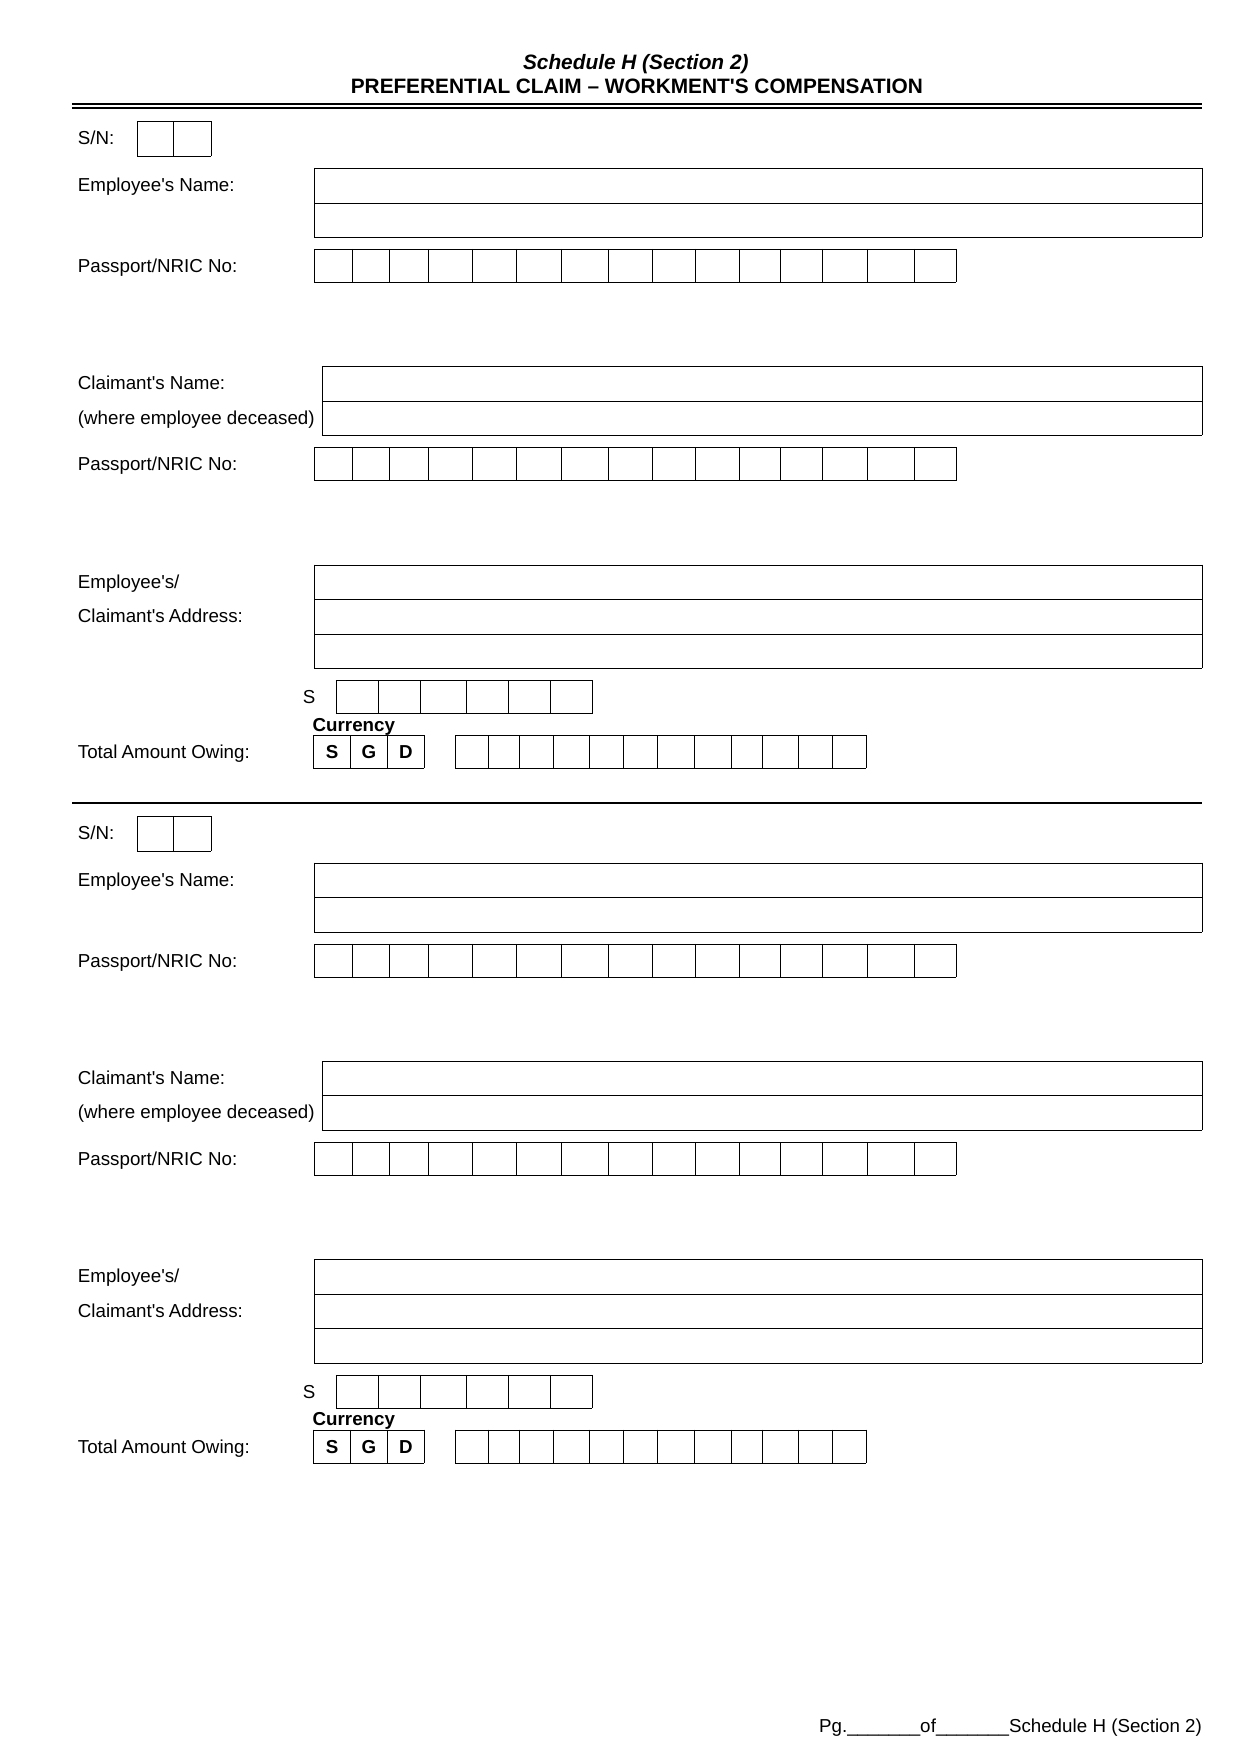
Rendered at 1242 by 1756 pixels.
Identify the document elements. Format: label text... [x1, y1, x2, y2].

table_header [696, 448, 739, 480]
table_header [323, 1062, 1202, 1095]
table_cell Claimant's Address: [72, 599, 314, 633]
table_header [517, 250, 561, 282]
table_header [823, 448, 867, 480]
table_header [473, 448, 516, 480]
table_header [429, 448, 472, 480]
table_header [696, 945, 739, 977]
table_header Employee's/ [72, 1259, 314, 1294]
table_header [353, 1143, 389, 1175]
table_cell [323, 1096, 1202, 1130]
table_header [653, 1143, 695, 1175]
table_header [590, 736, 623, 768]
text Currency [72, 1408, 1202, 1429]
table_header [562, 250, 608, 282]
table_header S [314, 736, 350, 768]
table_header [517, 1143, 561, 1175]
table_header Employee's/ [72, 565, 314, 599]
table_header [425, 735, 455, 768]
table_header [590, 1431, 623, 1463]
table_header [551, 1376, 592, 1408]
table_header [609, 448, 652, 480]
table_header S [297, 680, 336, 713]
table_header [833, 736, 866, 768]
table_header [456, 736, 488, 768]
text Pg._______of_______Schedule H (Section 2) [72, 1715, 1202, 1737]
table_header [473, 1143, 516, 1175]
table_header [390, 945, 428, 977]
table_header [554, 736, 589, 768]
table_header [489, 736, 519, 768]
table_header [740, 448, 780, 480]
table_header [315, 945, 352, 977]
table_header [763, 736, 798, 768]
table_header [732, 1431, 762, 1463]
table_header [138, 817, 173, 851]
table_cell Claimant's Address: [72, 1294, 314, 1328]
table_cell [72, 634, 314, 668]
table_cell [72, 203, 314, 237]
table_header [429, 250, 472, 282]
table_header S/N: [72, 121, 137, 156]
table_header [781, 945, 822, 977]
table_cell [72, 897, 314, 932]
table_header G [351, 1431, 387, 1463]
table_header [868, 945, 914, 977]
table_header [624, 1431, 657, 1463]
table_header [915, 250, 956, 282]
table_header [379, 681, 420, 713]
table_header [174, 122, 211, 156]
table_header [517, 945, 561, 977]
table_header [624, 736, 657, 768]
table_header Total Amount Owing: [72, 1430, 313, 1463]
table_header [781, 448, 822, 480]
table_header Schedule H (Section 2) PREFERENTIAL CLAIM – WORKMENT'S COMPENSATION [72, 44, 1202, 103]
table_header [781, 250, 822, 282]
table_header S [314, 1431, 350, 1463]
table_cell [315, 1329, 1202, 1363]
table_header [740, 250, 780, 282]
table_header [609, 250, 652, 282]
table_header [763, 1431, 798, 1463]
table_header [174, 817, 211, 851]
table_cell (where employee deceased) [72, 401, 322, 435]
table_header [868, 250, 914, 282]
table_header [562, 945, 608, 977]
table_header [429, 1143, 472, 1175]
table_header [653, 945, 695, 977]
table_header D [388, 736, 424, 768]
table_header [337, 681, 378, 713]
table_header [315, 169, 1202, 202]
table_header [609, 1143, 652, 1175]
table_header Passport/NRIC No: [72, 249, 314, 282]
table_header [799, 1431, 832, 1463]
table_cell [315, 1295, 1202, 1328]
table_header [868, 1143, 914, 1175]
table_header [315, 1260, 1202, 1294]
table_header [520, 1431, 553, 1463]
table_header [509, 1376, 550, 1408]
table_header [551, 681, 592, 713]
table_header Employee's Name: [72, 863, 314, 897]
table_header [390, 448, 428, 480]
table_header [390, 1143, 428, 1175]
table_cell [315, 635, 1202, 668]
table_header [473, 945, 516, 977]
table_header [823, 250, 867, 282]
table_cell [315, 898, 1202, 932]
table_header D [388, 1431, 424, 1463]
table_header [473, 250, 516, 282]
table_header [517, 448, 561, 480]
table_header [429, 945, 472, 977]
table_header [425, 1430, 455, 1463]
table_cell (where employee deceased) [72, 1095, 322, 1130]
table_header [740, 945, 780, 977]
table_cell [72, 1328, 314, 1363]
table_header [562, 1143, 608, 1175]
table_header Total Amount Owing: [72, 735, 313, 768]
table_header [915, 1143, 956, 1175]
table_header [658, 736, 694, 768]
table_header [315, 250, 352, 282]
table_header S/N: [72, 816, 137, 851]
table_header [695, 736, 731, 768]
table_header [467, 681, 508, 713]
table_header [353, 448, 389, 480]
table_header [554, 1431, 589, 1463]
table_cell [315, 600, 1202, 633]
table_header [823, 1143, 867, 1175]
table_header [868, 448, 914, 480]
table_header [337, 1376, 378, 1408]
table_header [520, 736, 553, 768]
table_header [315, 864, 1202, 897]
table_header [781, 1143, 822, 1175]
table_header [740, 1143, 780, 1175]
table_header [315, 1143, 352, 1175]
table_header [732, 736, 762, 768]
table_header Passport/NRIC No: [72, 1142, 314, 1175]
table_header [509, 681, 550, 713]
table_header [456, 1431, 488, 1463]
table_header [138, 122, 173, 156]
table_header [696, 1143, 739, 1175]
table_header [390, 250, 428, 282]
table_header [915, 945, 956, 977]
table_header [315, 566, 1202, 599]
table_header G [351, 736, 387, 768]
table_header [915, 448, 956, 480]
table_header [823, 945, 867, 977]
table_header Employee's Name: [72, 168, 314, 202]
text Currency [72, 713, 1202, 735]
table_header Passport/NRIC No: [72, 944, 314, 977]
table_header [799, 736, 832, 768]
table_header [658, 1431, 694, 1463]
table_header [695, 1431, 731, 1463]
table_header [315, 448, 352, 480]
table_header Passport/NRIC No: [72, 447, 314, 480]
table_cell [323, 402, 1202, 435]
table_header S [297, 1375, 336, 1408]
table_header [833, 1431, 866, 1463]
table_header [562, 448, 608, 480]
table_header [421, 1376, 466, 1408]
table_header [653, 448, 695, 480]
table_header [696, 250, 739, 282]
table_header Claimant's Name: [72, 366, 322, 401]
table_header [421, 681, 466, 713]
table_cell [315, 204, 1202, 237]
table_header [489, 1431, 519, 1463]
table_header [609, 945, 652, 977]
table_header [653, 250, 695, 282]
table_header [379, 1376, 420, 1408]
table_header [353, 250, 389, 282]
table_header [323, 367, 1202, 401]
table_header [353, 945, 389, 977]
table_header [467, 1376, 508, 1408]
table_header Claimant's Name: [72, 1061, 322, 1095]
